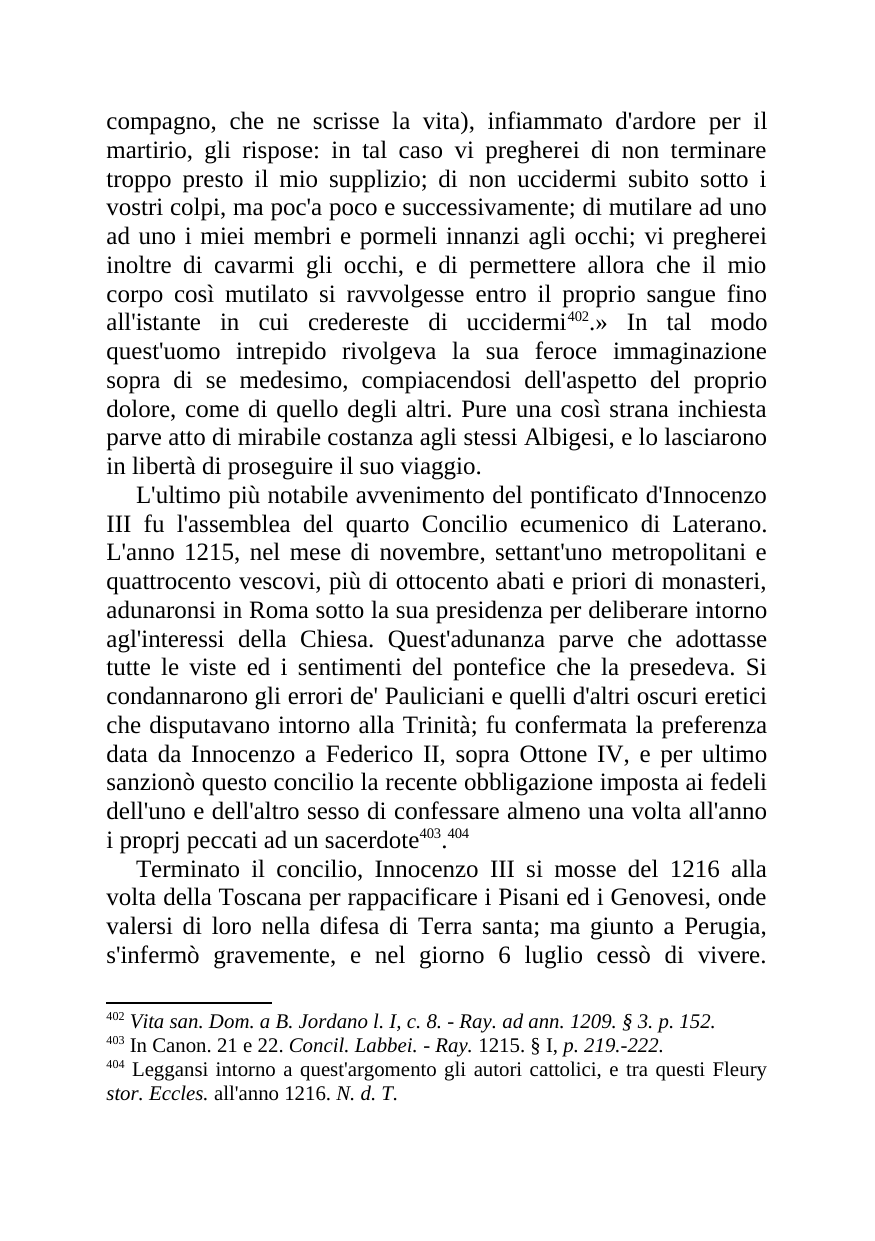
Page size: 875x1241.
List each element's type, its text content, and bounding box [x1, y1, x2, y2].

text Vita san. Dom. a B. Jordano l. I, c. 8. - Ray. ad ann. 1209. § 3. p. 152. [106, 1009, 768, 1033]
text Terminato il concilio, Innocenzo III si mosse del 1216 alla volta della Toscana per rappacificare i Pisani ed i Genovesi, onde valersi di loro nella difesa di Terra santa; ma giunto a Perugia, s'infermò gravemente, e nel giorno 6 luglio cessò di vivere. [106, 854, 768, 969]
text L'ultimo più notabile avvenimento del pontificato d'Innocenzo III fu l'assemblea del quarto Concilio ecumenico di Laterano. L'anno 1215, nel mese di novembre, settant'uno metropolitani e quattrocento vescovi, più di ottocento abati e priori di monasteri, adunaronsi in Roma sotto la sua presidenza per deliberare intorno agl'interessi della Chiesa. Quest'adunanza parve che adottasse tutte le viste ed i sentimenti del pontefice che la presedeva. Si condannarono gli errori de' Pauliciani e quelli d'altri oscuri eretici che disputavano intorno alla Trinità; fu confermata la preferenza data da Innocenzo a Federico II, sopra Ottone IV, e per ultimo sanzionò questo concilio la recente obbligazione imposta ai fedeli dell'uno e dell'altro sesso di confessare almeno una volta all'anno i proprj peccati ad un sacerdote. [106, 480, 768, 854]
text compagno, che ne scrisse la vita), infiammato d'ardore per il martirio, gli rispose: in tal caso vi pregherei di non terminare troppo presto il mio supplizio; di non uccidermi subito sotto i vostri colpi, ma poc'a poco e successivamente; di mutilare ad uno ad uno i miei membri e pormeli innanzi agli occhi; vi pregherei inoltre di cavarmi gli occhi, e di permettere allora che il mio corpo così mutilato si ravvolgesse entro il proprio sangue fino all'istante in cui credereste di uccidermi.» In tal modo quest'uomo intrepido rivolgeva la sua feroce immaginazione sopra di se medesimo, compiacendosi dell'aspetto del proprio dolore, come di quello degli altri. Pure una così strana inchiesta parve atto di mirabile costanza agli stessi Albigesi, e lo lasciarono in libertà di proseguire il suo viaggio. [106, 106, 768, 480]
text Leggansi intorno a quest'argomento gli autori cattolici, e tra questi Fleury stor. Eccles. all'anno 1216. N. d. T. [106, 1057, 768, 1105]
text In Canon. 21 e 22. Concil. Labbei. - Ray. 1215. § I, p. 219.-222. [106, 1033, 768, 1057]
